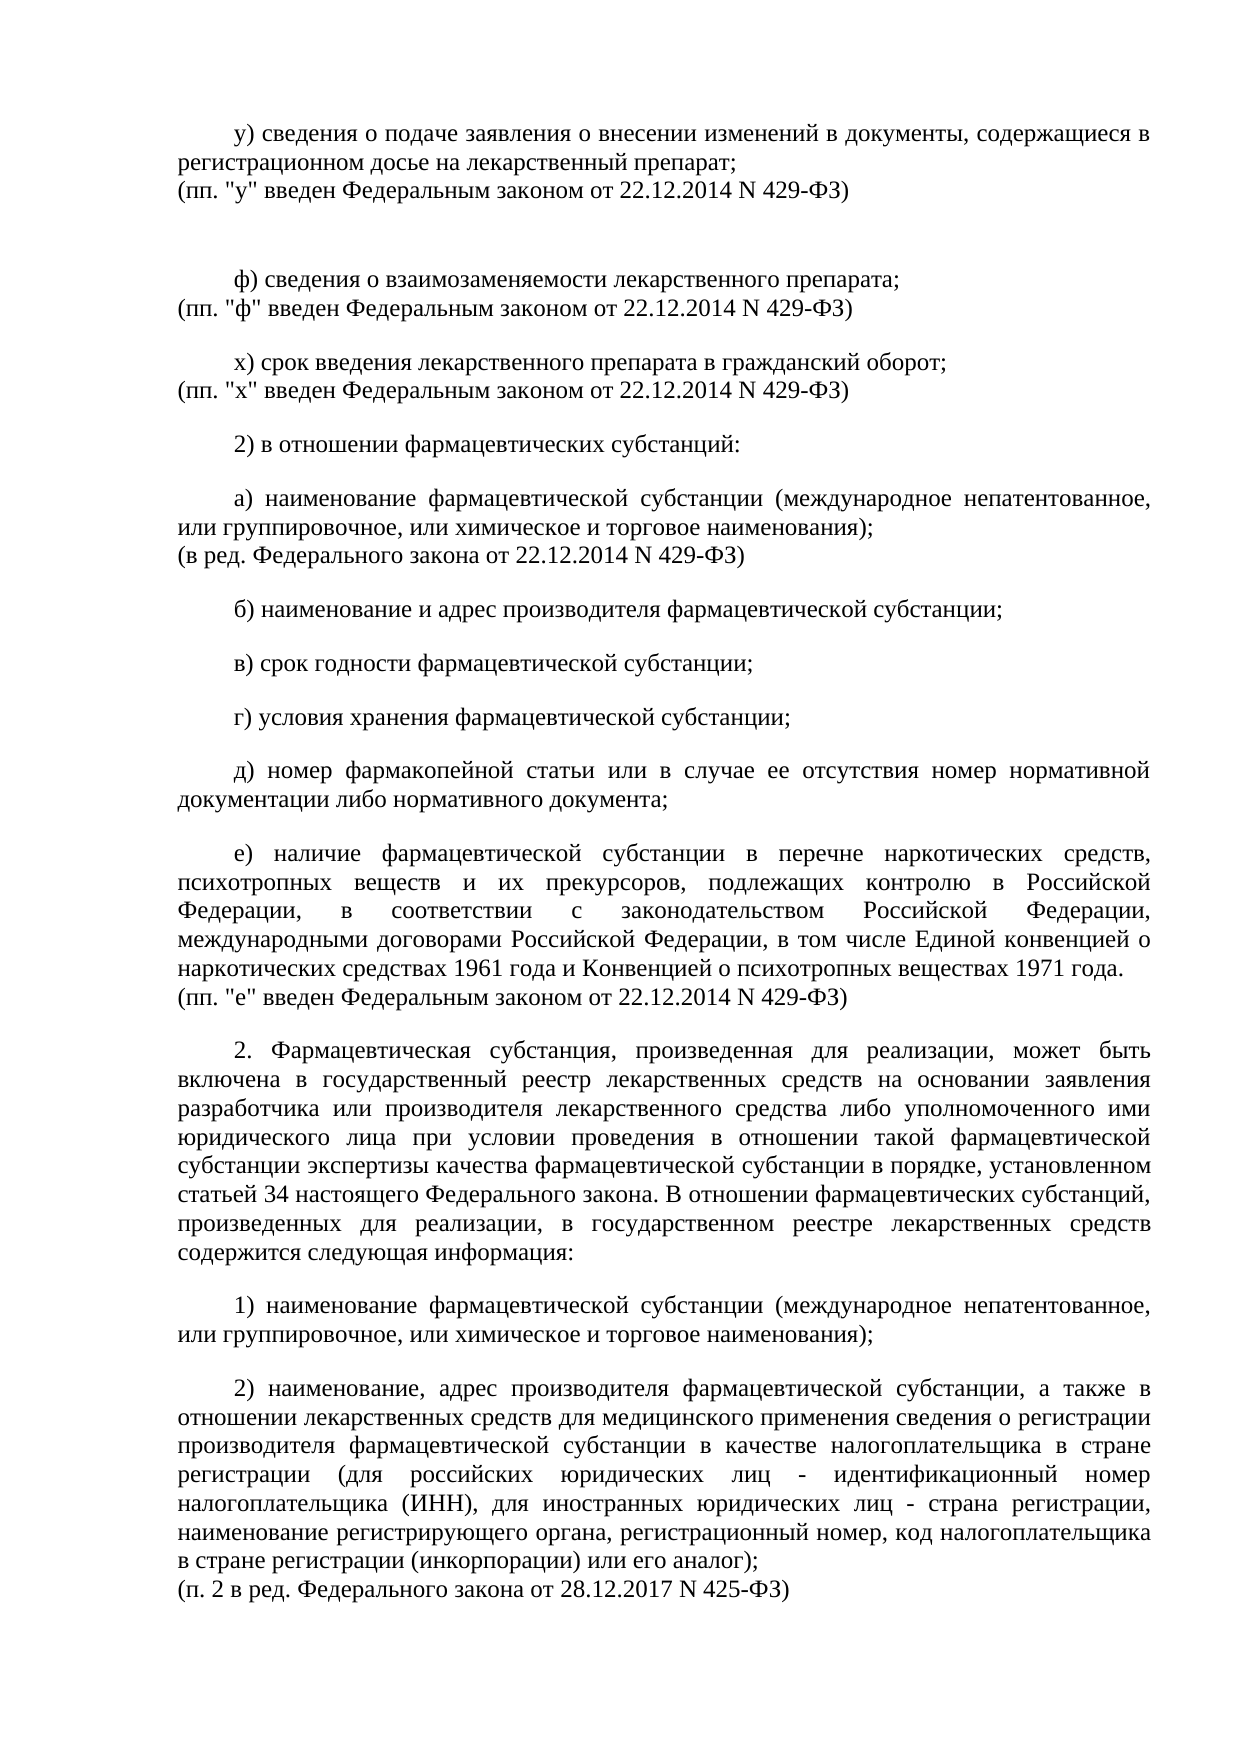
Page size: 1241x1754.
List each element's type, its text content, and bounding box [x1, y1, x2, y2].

text б) наименование и адрес производителя фармацевтической субстанции; [177, 594, 1152, 623]
text а) наименование фармацевтической субстанции (международное непатентованное, или группировочное, или химическое и торговое наименования); [177, 483, 1152, 541]
text 2) наименование, адрес производителя фармацевтической субстанции, а также в отношении лекарственных средств для медицинского применения сведения о регистрации производителя фармацевтической субстанции в качестве налогоплательщика в стране регистрации (для российских юридических лиц - идентификационный номер налогоплательщика (ИНН), для иностранных юридических лиц - страна регистрации, наименование регистрирующего органа, регистрационный номер, код налогоплательщика в стране регистрации (инкорпорации) или его аналог); [177, 1373, 1152, 1574]
text (п. 2 в ред. Федерального закона от 28.12.2017 N 425-ФЗ) [177, 1574, 1152, 1603]
text (в ред. Федерального закона от 22.12.2014 N 429-ФЗ) [177, 541, 1152, 569]
text в) срок годности фармацевтической субстанции; [177, 648, 1152, 677]
text у) сведения о подаче заявления о внесении изменений в документы, содержащиеся в регистрационном досье на лекарственный препарат; [177, 118, 1152, 176]
text ф) сведения о взаимозаменяемости лекарственного препарата; [177, 264, 1152, 293]
text х) срок введения лекарственного препарата в гражданский оборот; [177, 347, 1152, 376]
text г) условия хранения фармацевтической субстанции; [177, 702, 1152, 731]
text (пп. "ф" введен Федеральным законом от 22.12.2014 N 429-ФЗ) [177, 293, 1152, 322]
text (пп. "е" введен Федеральным законом от 22.12.2014 N 429-ФЗ) [177, 982, 1152, 1011]
text 1) наименование фармацевтической субстанции (международное непатентованное, или группировочное, или химическое и торговое наименования); [177, 1291, 1152, 1348]
text 2. Фармацевтическая субстанция, произведенная для реализации, может быть включена в государственный реестр лекарственных средств на основании заявления разработчика или производителя лекарственного средства либо уполномоченного ими юридического лица при условии проведения в отношении такой фармацевтической субстанции экспертизы качества фармацевтической субстанции в порядке, установленном статьей 34 настоящего Федерального закона. В отношении фармацевтических субстанций, произведенных для реализации, в государственном реестре лекарственных средств содержится следующая информация: [177, 1036, 1152, 1266]
text (пп. "х" введен Федеральным законом от 22.12.2014 N 429-ФЗ) [177, 376, 1152, 404]
text 2) в отношении фармацевтических субстанций: [177, 429, 1152, 458]
text (пп. "у" введен Федеральным законом от 22.12.2014 N 429-ФЗ) [177, 176, 1152, 204]
text е) наличие фармацевтической субстанции в перечне наркотических средств, психотропных веществ и их прекурсоров, подлежащих контролю в Российской Федерации, в соответствии с законодательством Российской Федерации, международными договорами Российской Федерации, в том числе Единой конвенцией о наркотических средствах 1961 года и Конвенцией о психотропных веществах 1971 года. [177, 838, 1152, 982]
text д) номер фармакопейной статьи или в случае ее отсутствия номер нормативной документации либо нормативного документа; [177, 756, 1152, 813]
